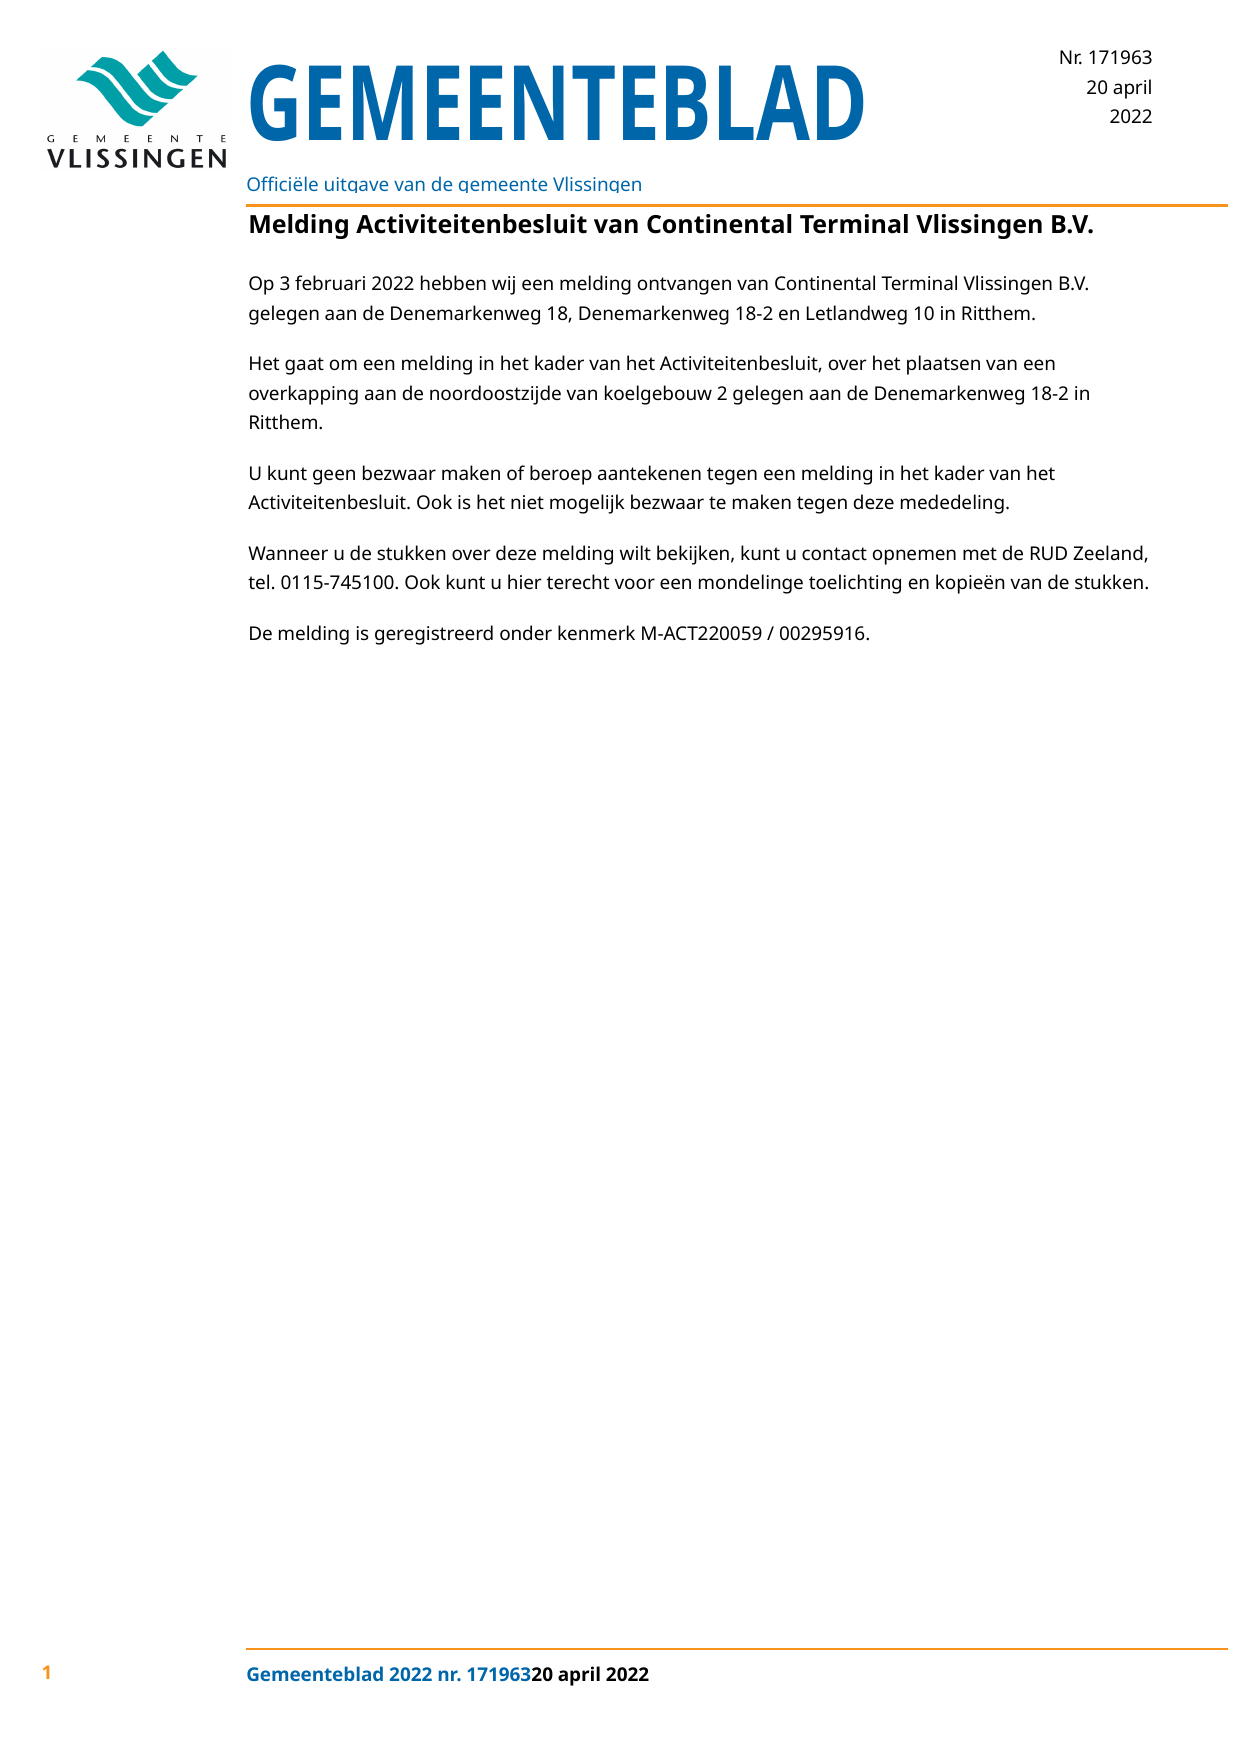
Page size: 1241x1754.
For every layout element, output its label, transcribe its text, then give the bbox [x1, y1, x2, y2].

text Melding Activiteitenbesluit van Continental Terminal Vlissingen B.V. [248, 207, 1152, 241]
text Op 3 februari 2022 hebben wij een melding ontvangen van Continental Terminal Vlissingen B.V. gelegen aan de Denemarkenweg 18, Denemarkenweg 18-2 en Letlandweg 10 in Ritthem. [248, 270, 1152, 326]
text Het gaat om een melding in het kader van het Activiteitenbesluit, over het plaatsen van een overkapping aan de noordoostzijde van koelgebouw 2 gelegen aan de Denemarkenweg 18-2 in Ritthem. [248, 350, 1152, 435]
text Wanneer u de stukken over deze melding wilt bekijken, kunt u contact opnemen met de RUD Zeeland, tel. 0115-745100. Ook kunt u hier terecht voor een mondelinge toelichting en kopieën van de stukken. [248, 540, 1152, 595]
text U kunt geen bezwaar maken of beroep aantekenen tegen een melding in het kader van het Activiteitenbesluit. Ook is het niet mogelijk bezwaar te maken tegen deze mededeling. [248, 460, 1152, 515]
picture [41, 47, 231, 172]
text De melding is geregistreerd onder kenmerk M-ACT220059 / 00295916. [248, 620, 1152, 646]
